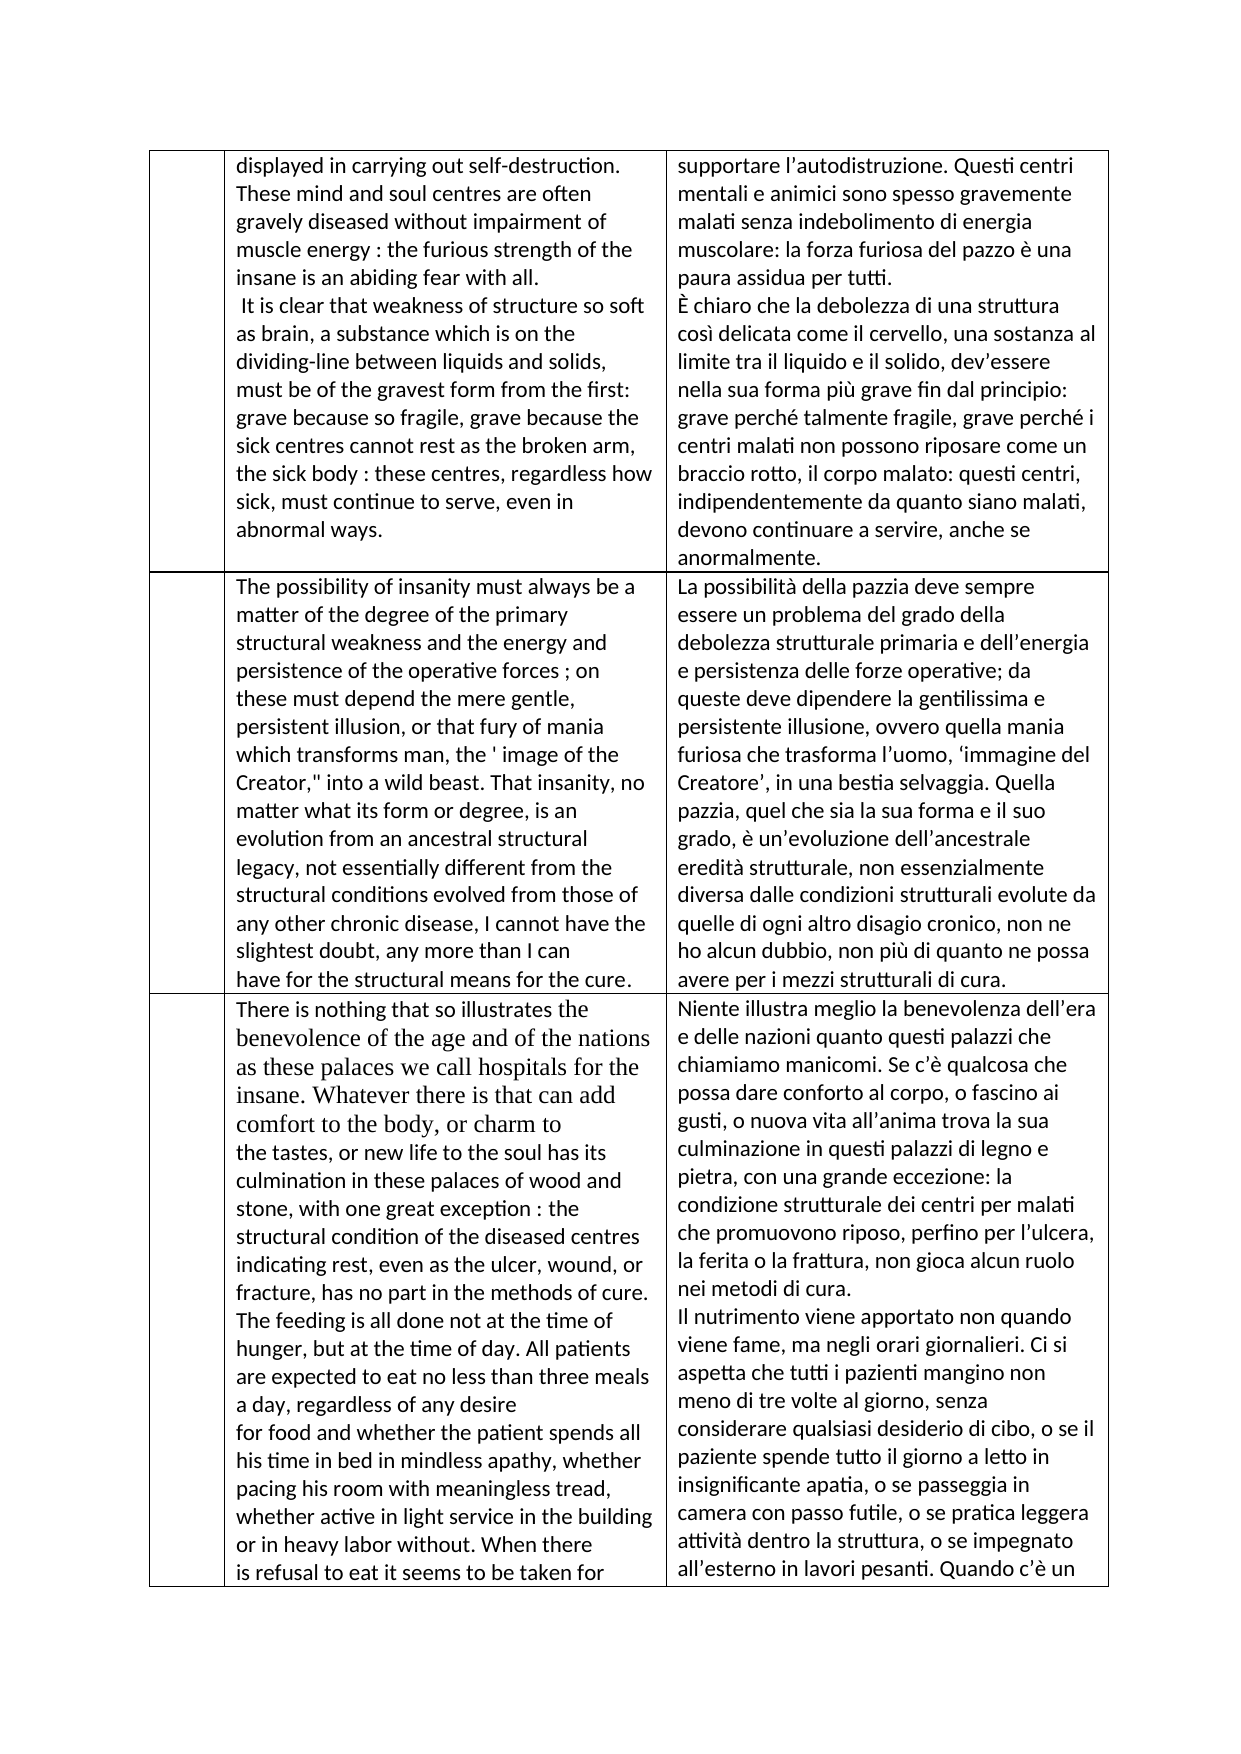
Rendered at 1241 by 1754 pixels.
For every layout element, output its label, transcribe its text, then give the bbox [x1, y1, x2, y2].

table_cell Niente illustra meglio la benevolenza dell’era e delle nazioni quanto questi palazzi che chiamiamo manicomi. Se c’è qualcosa che possa dare conforto al corpo, o fascino ai gusti, o nuova vita all’anima trova la sua culminazione in questi palazzi di legno e pietra, con una grande eccezione: la condizione strutturale dei centri per malati che promuovono riposo, perfino per l’ulcera, la ferita o la frattura, non gioca alcun ruolo nei metodi di cura. Il nutrimento viene apportato non quando viene fame, ma negli orari giornalieri. Ci si aspetta che tutti i pazienti mangino non meno di tre volte al giorno, senza considerare qualsiasi desiderio di cibo, o se il paziente spende tutto il giorno a letto in insignificante apatia, o se passeggia in camera con passo futile, o se pratica leggera attività dentro la struttura, o se impegnato all’esterno in lavori pesanti. Quando c’è un [667, 994, 1108, 1586]
table_cell [150, 151, 224, 571]
table_cell The possibility of insanity must always be a matter of the degree of the primary structural weakness and the energy and persistence of the operative forces ; on these must depend the mere gentle, persistent illusion, or that fury of mania which transforms man, the ' image of the Creator," into a wild beast. That insanity, no matter what its form or degree, is an evolution from an ancestral structural legacy, not essentially different from the structural conditions evolved from those of any other chronic disease, I cannot have the slightest doubt, any more than I can have for the structural means for the cure. [225, 573, 666, 993]
table_cell La possibilità della pazzia deve sempre essere un problema del grado della debolezza strutturale primaria e dell’energia e persistenza delle forze operative; da queste deve dipendere la gentilissima e persistente illusione, ovvero quella mania furiosa che trasforma l’uomo, ‘immagine del Creatore’, in una bestia selvaggia. Quella pazzia, quel che sia la sua forma e il suo grado, è un’evoluzione dell’ancestrale eredità strutturale, non essenzialmente diversa dalle condizioni strutturali evolute da quelle di ogni altro disagio cronico, non ne ho alcun dubbio, non più di quanto ne possa avere per i mezzi strutturali di cura. [667, 573, 1108, 993]
table_cell There is nothing that so illustrates the benevolence of the age and of the nations as these palaces we call hospitals for the insane. Whatever there is that can add comfort to the body, or charm to the tastes, or new life to the soul has its culmination in these palaces of wood and stone, with one great exception : the structural condition of the diseased centres indicating rest, even as the ulcer, wound, or fracture, has no part in the methods of cure. The feeding is all done not at the time of hunger, but at the time of day. All patients are expected to eat no less than three meals a day, regardless of any desire for food and whether the patient spends all his time in bed in mindless apathy, whether pacing his room with meaningless tread, whether active in light service in the building or in heavy labor without. When there is refusal to eat it seems to be taken for [225, 994, 666, 1586]
table_cell [150, 573, 224, 993]
table_cell displayed in carrying out self-destruction. These mind and soul centres are often gravely diseased without impairment of muscle energy : the furious strength of the insane is an abiding fear with all. It is clear that weakness of structure so soft as brain, a substance which is on the dividing-line between liquids and solids, must be of the gravest form from the first: grave because so fragile, grave because the sick centres cannot rest as the broken arm, the sick body : these centres, regardless how sick, must continue to serve, even in abnormal ways. [225, 151, 666, 571]
table_cell supportare l’autodistruzione. Questi centri mentali e animici sono spesso gravemente malati senza indebolimento di energia muscolare: la forza furiosa del pazzo è una paura assidua per tutti. È chiaro che la debolezza di una struttura così delicata come il cervello, una sostanza al limite tra il liquido e il solido, dev’essere nella sua forma più grave fin dal principio: grave perché talmente fragile, grave perché i centri malati non possono riposare come un braccio rotto, il corpo malato: questi centri, indipendentemente da quanto siano malati, devono continuare a servire, anche se anormalmente. [667, 151, 1108, 571]
table_cell [150, 994, 224, 1586]
